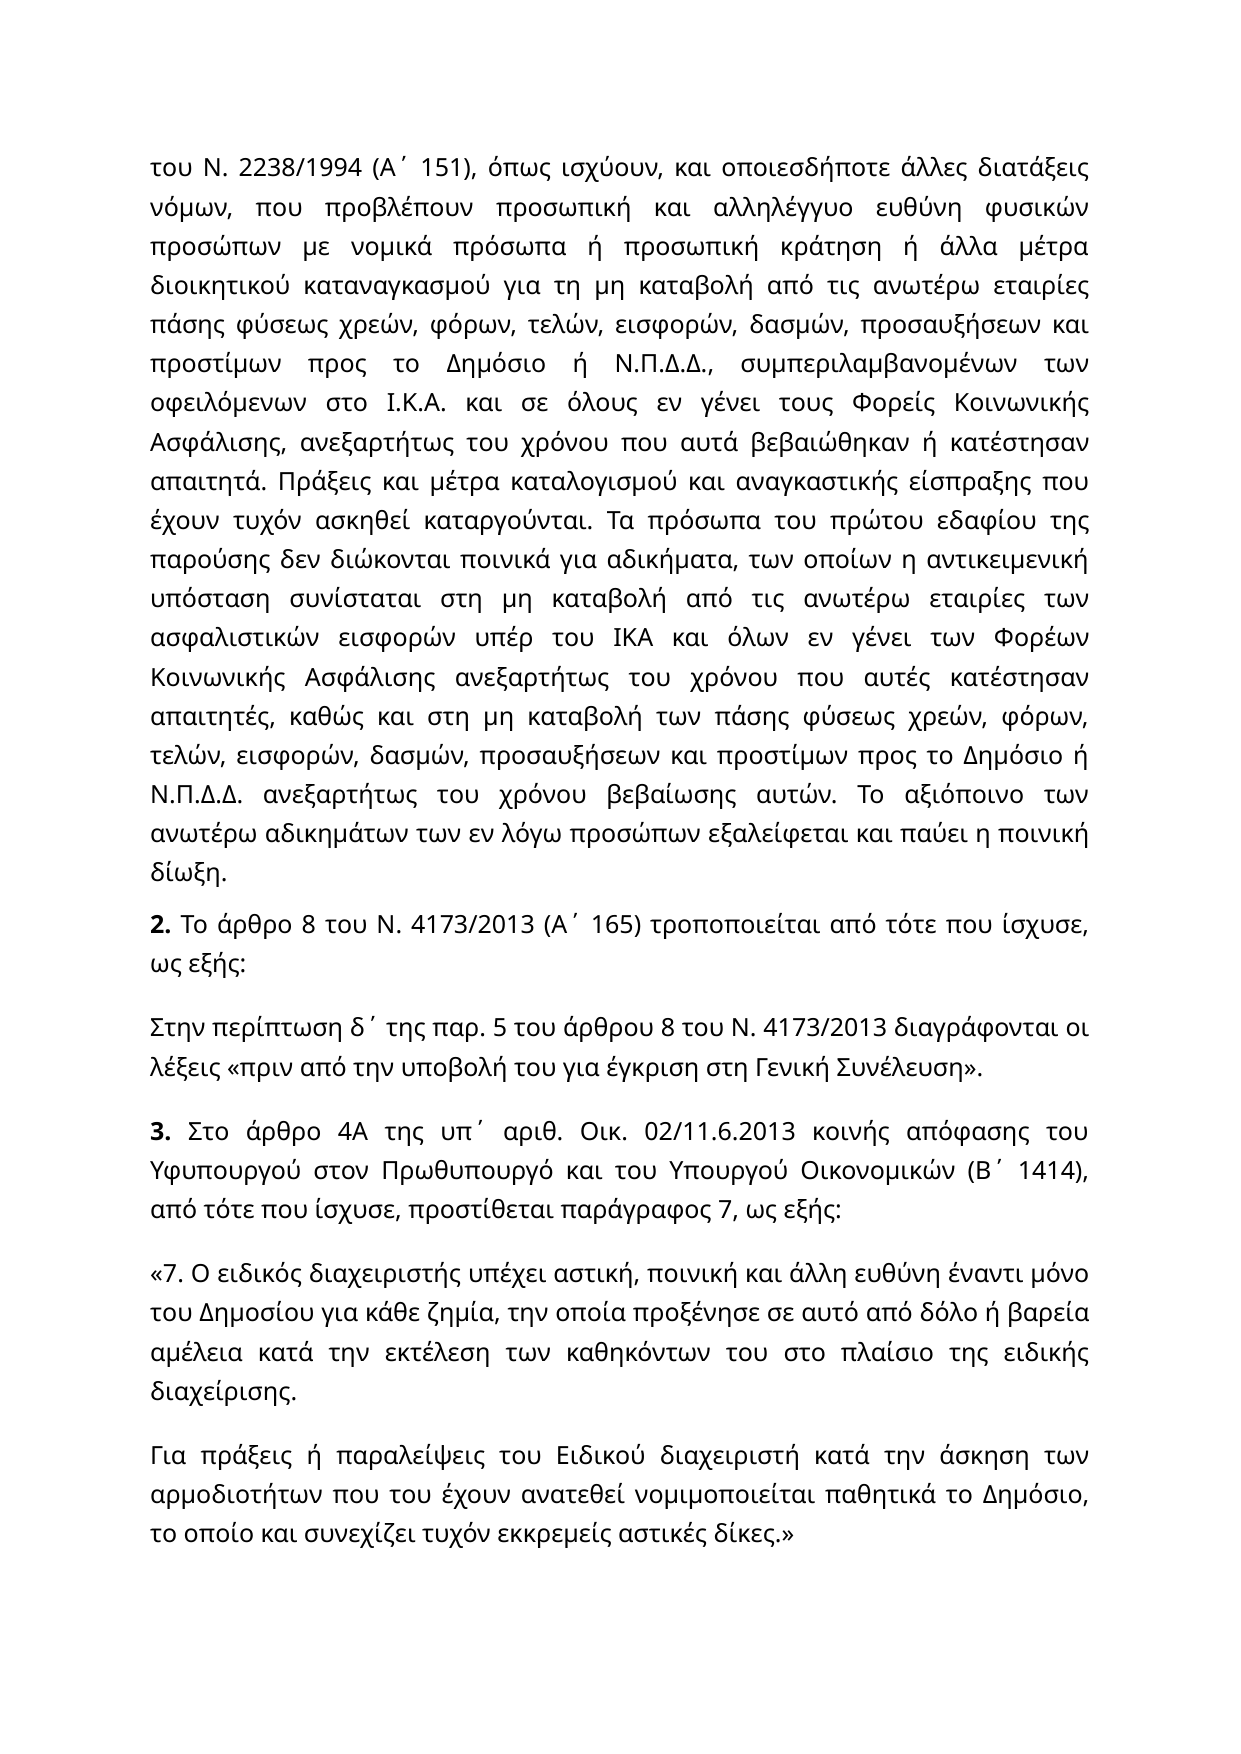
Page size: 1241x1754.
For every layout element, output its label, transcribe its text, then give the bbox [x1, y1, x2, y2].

text 3. Στο άρθρο 4Α της υπ΄ αριθ. Οικ. 02/11.6.2013 κοινής απόφασης του Υφυπουργού στον Πρωθυπουργό και του Υπουργού Οικονομικών (Β΄ 1414), από τότε που ίσχυσε, προστίθεται παράγραφος 7, ως εξής: [150, 1113, 1090, 1226]
text Στην περίπτωση δ΄ της παρ. 5 του άρθρου 8 του Ν. 4173/2013 διαγράφονται οι λέξεις «πριν από την υποβολή του για έγκριση στη Γενική Συνέλευση». [150, 1010, 1090, 1083]
text 2. Το άρθρο 8 του Ν. 4173/2013 (Α΄ 165) τροποποιείται από τότε που ίσχυσε, ως εξής: [150, 907, 1090, 980]
text «7. Ο ειδικός διαχειριστής υπέχει αστική, ποινική και άλλη ευθύνη έναντι μόνο του Δημοσίου για κάθε ζημία, την οποία προξένησε σε αυτό από δόλο ή βαρεία αμέλεια κατά την εκτέλεση των καθηκόντων του στο πλαίσιο της ειδικής διαχείρισης. [150, 1256, 1090, 1407]
text Για πράξεις ή παραλείψεις του Ειδικού διαχειριστή κατά την άσκηση των αρμοδιοτήτων που του έχουν ανατεθεί νομιμοποιείται παθητικά το Δημόσιο, το οποίο και συνεχίζει τυχόν εκκρεμείς αστικές δίκες.» [150, 1437, 1090, 1550]
text του Ν. 2238/1994 (Α΄ 151), όπως ισχύουν, και οποιεσδήποτε άλλες διατάξεις νόμων, που προβλέπουν προσωπική και αλληλέγγυο ευθύνη φυσικών προσώπων με νομικά πρόσωπα ή προσωπική κράτηση ή άλλα μέτρα διοικητικού καταναγκασμού για τη μη καταβολή από τις ανωτέρω εταιρίες πάσης φύσεως χρεών, φόρων, τελών, εισφορών, δασμών, προσαυξήσεων και προστίμων προς το Δημόσιο ή Ν.Π.Δ.Δ., συμπεριλαμβανομένων των οφειλόμενων στο Ι.Κ.Α. και σε όλους εν γένει τους Φορείς Κοινωνικής Ασφάλισης, ανεξαρτήτως του χρόνου που αυτά βεβαιώθηκαν ή κατέστησαν απαιτητά. Πράξεις και μέτρα καταλογισμού και αναγκαστικής είσπραξης που έχουν τυχόν ασκηθεί καταργούνται. Τα πρόσωπα του πρώτου εδαφίου της παρούσης δεν διώκονται ποινικά για αδικήματα, των οποίων η αντικειμενική υπόσταση συνίσταται στη μη καταβολή από τις ανωτέρω εταιρίες των ασφαλιστικών εισφορών υπέρ του ΙΚΑ και όλων εν γένει των Φορέων Κοινωνικής Ασφάλισης ανεξαρτήτως του χρόνου που αυτές κατέστησαν απαιτητές, καθώς και στη μη καταβολή των πάσης φύσεως χρεών, φόρων, τελών, εισφορών, δασμών, προσαυξήσεων και προστίμων προς το Δημόσιο ή Ν.Π.Δ.Δ. ανεξαρτήτως του χρόνου βεβαίωσης αυτών. Το αξιόποινο των ανωτέρω αδικημάτων των εν λόγω προσώπων εξαλείφεται και παύει η ποινική δίωξη. [150, 150, 1090, 889]
